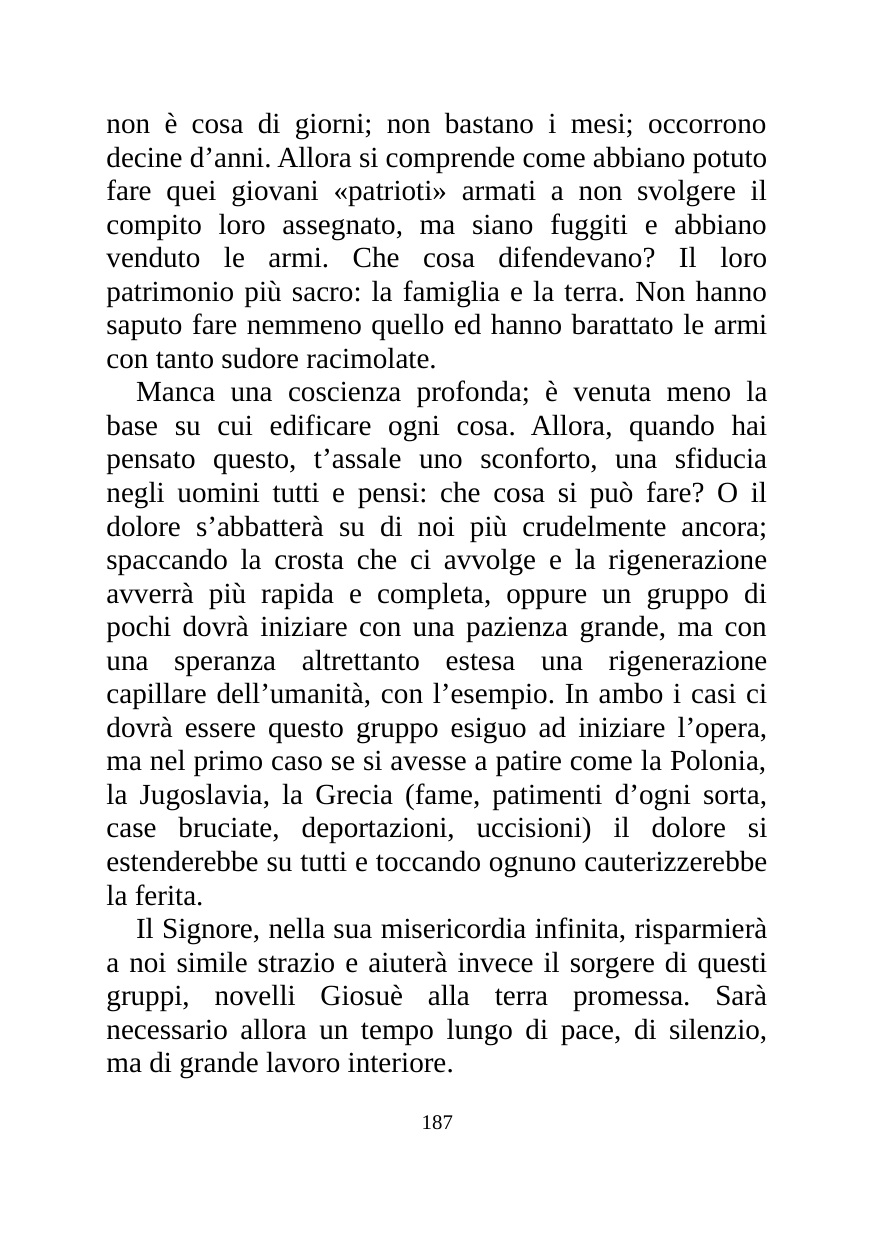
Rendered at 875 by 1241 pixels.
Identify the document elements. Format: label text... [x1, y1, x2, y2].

text non è cosa di giorni; non bastano i mesi; occorrono decine d’anni. Allora si comprende come abbiano potuto fare quei giovani «patrioti» armati a non svolgere il compito loro assegnato, ma siano fuggiti e abbiano venduto le armi. Che cosa difendevano? Il loro patrimonio più sacro: la famiglia e la terra. Non hanno saputo fare nemmeno quello ed hanno barattato le armi con tanto sudore racimolate. [106, 106, 768, 374]
text Manca una coscienza profonda; è venuta meno la base su cui edificare ogni cosa. Allora, quando hai pensato questo, t’assale uno sconforto, una sfiducia negli uomini tutti e pensi: che cosa si può fare? O il dolore s’abbatterà su di noi più crudelmente ancora; spaccando la crosta che ci avvolge e la rigenerazione avverrà più rapida e completa, oppure un gruppo di pochi dovrà iniziare con una pazienza grande, ma con una speranza altrettanto estesa una rigenerazione capillare dell’umanità, con l’esempio. In ambo i casi ci dovrà essere questo gruppo esiguo ad iniziare l’opera, ma nel primo caso se si avesse a patire come la Polonia, la Jugoslavia, la Grecia (fame, patimenti d’ogni sorta, case bruciate, deportazioni, uccisioni) il dolore si estenderebbe su tutti e toccando ognuno cauterizzerebbe la ferita. [106, 374, 768, 911]
text Il Signore, nella sua misericordia infinita, risparmierà a noi simile strazio e aiuterà invece il sorgere di questi gruppi, novelli Giosuè alla terra promessa. Sarà necessario allora un tempo lungo di pace, di silenzio, ma di grande lavoro interiore. [106, 911, 768, 1079]
